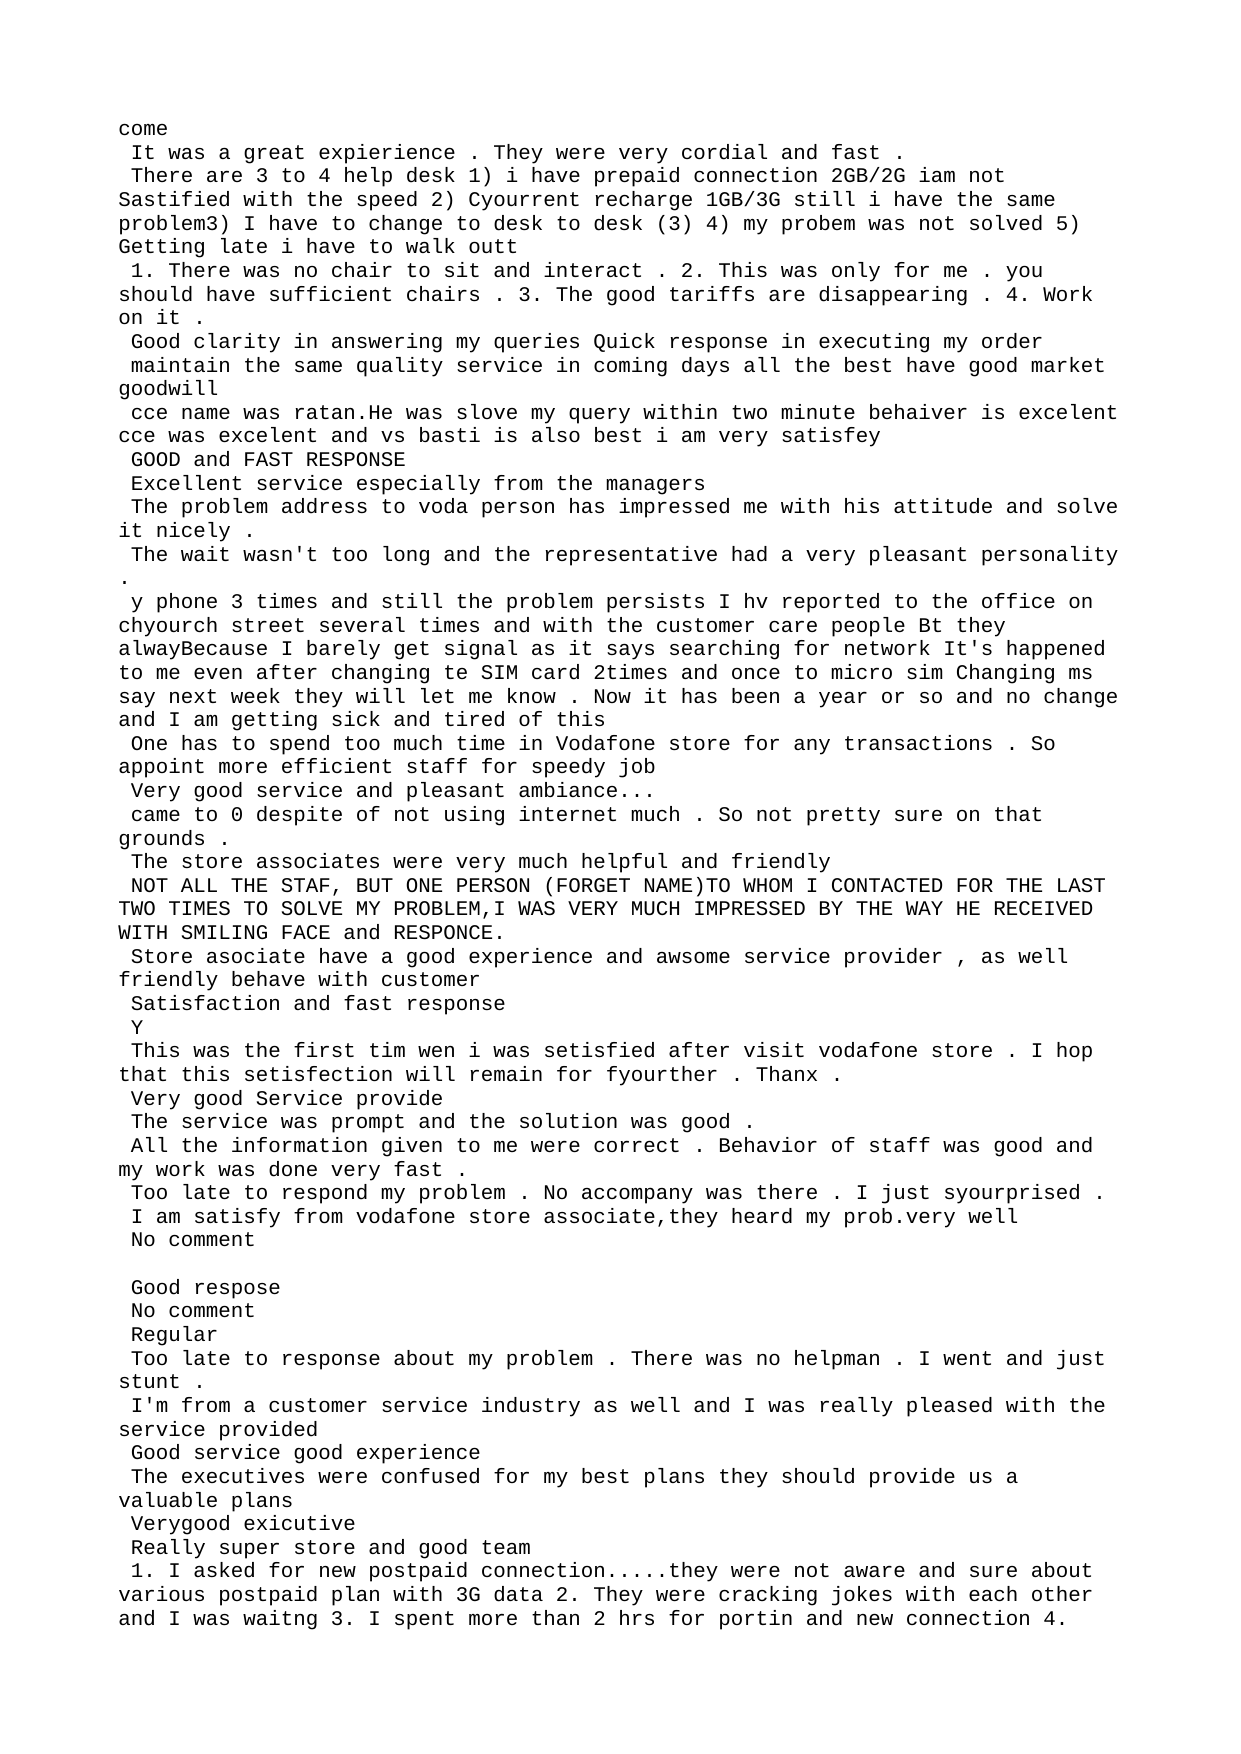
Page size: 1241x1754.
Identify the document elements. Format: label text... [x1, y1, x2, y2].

text The wait wasn't too long and the representative had a very pleasant personality . [118, 544, 1122, 591]
text There are 3 to 4 help desk 1) i have prepaid connection 2GB/2G iam not Sastified with the speed 2) Cyourrent recharge 1GB/3G still i have the same problem3) I have to change to desk to desk (3) 4) my probem was not solved 5) Getting late i have to walk outt [118, 165, 1122, 260]
text It was a great expierience . They were very cordial and fast . [118, 142, 1122, 165]
text Excellent service especially from the managers [118, 473, 1122, 496]
text Good service good experience [118, 1442, 1122, 1466]
text Y [118, 1017, 1122, 1040]
text This was the first tim wen i was setisfied after visit vodafone store . I hop that this setisfection will remain for fyourther . Thanx . [118, 1040, 1122, 1088]
text I'm from a customer service industry as well and I was really pleased with the service provided [118, 1395, 1122, 1442]
text NOT ALL THE STAF, BUT ONE PERSON (FORGET NAME)TO WHOM I CONTACTED FOR THE LAST TWO TIMES TO SOLVE MY PROBLEM,I WAS VERY MUCH IMPRESSED BY THE WAY HE RECEIVED WITH SMILING FACE and RESPONCE. [118, 875, 1122, 946]
text Satisfaction and fast response [118, 993, 1122, 1017]
text Very good service and pleasant ambiance... [118, 780, 1122, 804]
text come [118, 118, 1122, 142]
text One has to spend too much time in Vodafone store for any transactions . So appoint more efficient staff for speedy job [118, 733, 1122, 780]
text 1. I asked for new postpaid connection.....they were not aware and sure about various postpaid plan with 3G data 2. They were cracking jokes with each other and I was waitng 3. I spent more than 2 hrs for portin and new connection 4. [118, 1561, 1122, 1631]
text GOOD and FAST RESPONSE [118, 449, 1122, 473]
text Too late to respond my problem . No accompany was there . I just syourprised . [118, 1182, 1122, 1206]
text The store associates were very much helpful and friendly [118, 851, 1122, 875]
text Store asociate have a good experience and awsome service provider , as well friendly behave with customer [118, 946, 1122, 993]
text I am satisfy from vodafone store associate,they heard my prob.very well [118, 1206, 1122, 1229]
text The service was prompt and the solution was good . [118, 1111, 1122, 1135]
text y phone 3 times and still the problem persists I hv reported to the office on chyourch street several times and with the customer care people Bt they alwayBecause I barely get signal as it says searching for network It's happened to me even after changing te SIM card 2times and once to micro sim Changing ms say next week they will let me know . Now it has been a year or so and no change and I am getting sick and tired of this [118, 591, 1122, 733]
text Verygood exicutive [118, 1513, 1122, 1537]
text The problem address to voda person has impressed me with his attitude and solve it nicely . [118, 496, 1122, 544]
text Regular [118, 1324, 1122, 1348]
text No comment [118, 1229, 1122, 1253]
text cce name was ratan.He was slove my query within two minute behaiver is excelent cce was excelent and vs basti is also best i am very satisfey [118, 402, 1122, 449]
text 1. There was no chair to sit and interact . 2. This was only for me . you should have sufficient chairs . 3. The good tariffs are disappearing . 4. Work on it . [118, 260, 1122, 331]
text Really super store and good team [118, 1537, 1122, 1561]
text The executives were confused for my best plans they should provide us a valuable plans [118, 1466, 1122, 1513]
text No comment [118, 1300, 1122, 1324]
text Good respose [118, 1277, 1122, 1300]
text Very good Service provide [118, 1088, 1122, 1111]
text maintain the same quality service in coming days all the best have good market goodwill [118, 354, 1122, 402]
text Too late to response about my problem . There was no helpman . I went and just stunt . [118, 1348, 1122, 1395]
text All the information given to me were correct . Behavior of staff was good and my work was done very fast . [118, 1135, 1122, 1182]
text Good clarity in answering my queries Quick response in executing my order [118, 331, 1122, 354]
text came to 0 despite of not using internet much . So not pretty sure on that grounds . [118, 804, 1122, 851]
